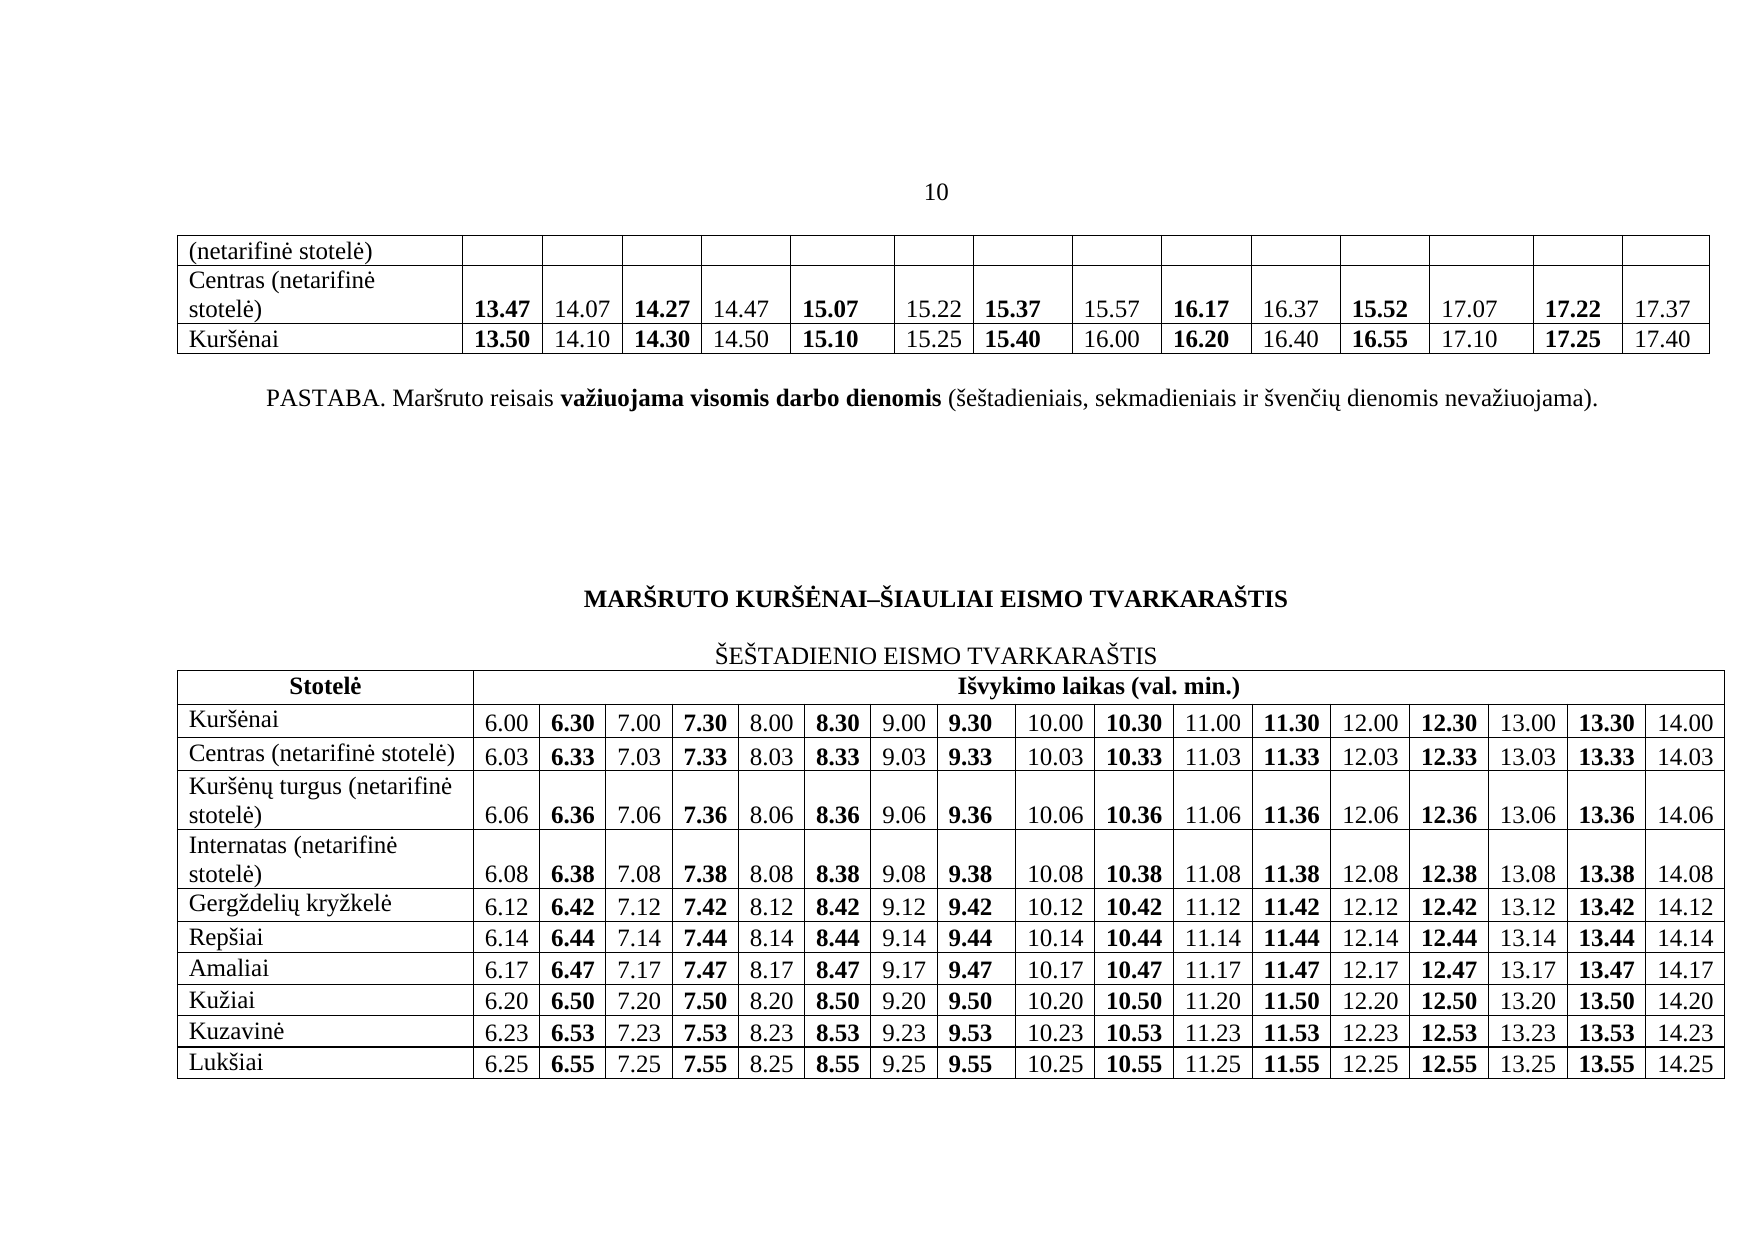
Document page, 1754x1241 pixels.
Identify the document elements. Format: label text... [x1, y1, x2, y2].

table_cell 6.42 [540, 889, 605, 921]
table_cell 8.55 [805, 1048, 870, 1078]
table_cell 8.03 [739, 738, 804, 770]
table_cell 11.12 [1174, 889, 1252, 921]
table_cell 8.20 [739, 985, 804, 1015]
table_cell 11.03 [1174, 738, 1252, 770]
table_cell 12.20 [1331, 985, 1409, 1015]
table_cell 7.08 [606, 830, 672, 887]
table_cell 15.07 [791, 266, 894, 323]
table_cell 13.53 [1568, 1016, 1645, 1046]
table_cell 11.38 [1253, 830, 1330, 887]
table_cell 8.42 [805, 889, 870, 921]
table_cell 12.25 [1331, 1048, 1409, 1078]
table_cell 15.25 [895, 324, 973, 353]
table_cell 10.44 [1095, 922, 1173, 952]
table_cell 6.12 [474, 889, 539, 921]
table_cell 9.47 [938, 953, 1015, 984]
table_cell 7.30 [673, 705, 738, 737]
table_cell 12.06 [1331, 771, 1409, 829]
table_cell (netarifinė stotelė) [178, 236, 462, 264]
text PASTABA. Maršruto reisais važiuojama visomis darbo dienomis (šeštadieniais, sekmadieniais ir švenčių dienomis nevažiuojama). [177, 383, 1695, 411]
table_cell 8.53 [805, 1016, 870, 1046]
table_cell 9.36 [938, 771, 1015, 829]
table_cell 10.33 [1095, 738, 1173, 770]
table_cell 7.36 [673, 771, 738, 829]
table_cell 10.47 [1095, 953, 1173, 984]
table_cell 16.20 [1162, 324, 1251, 353]
table_cell 13.33 [1568, 738, 1645, 770]
table_cell 9.12 [871, 889, 937, 921]
table_cell 11.55 [1253, 1048, 1330, 1078]
table_cell 7.50 [673, 985, 738, 1015]
table_cell 9.14 [871, 922, 937, 952]
table_cell 14.27 [623, 266, 701, 323]
table_cell [1534, 236, 1622, 264]
table_cell 10.23 [1016, 1016, 1094, 1046]
table_cell 9.53 [938, 1016, 1015, 1046]
text ŠEŠTADIENIO EISMO TVARKARAŠTIS [177, 641, 1695, 670]
table_cell 13.03 [1489, 738, 1567, 770]
table_cell 13.44 [1568, 922, 1645, 952]
table_cell 14.30 [623, 324, 701, 353]
table_cell Centras (netarifinė stotelė) [178, 266, 462, 323]
table_cell 8.23 [739, 1016, 804, 1046]
table_cell [1073, 236, 1161, 264]
table_cell 13.47 [463, 266, 542, 323]
table_cell 9.08 [871, 830, 937, 887]
table_cell 10.53 [1095, 1016, 1173, 1046]
table_cell 13.00 [1489, 705, 1567, 737]
table_cell 13.36 [1568, 771, 1645, 829]
table_cell 13.17 [1489, 953, 1567, 984]
table_cell 9.06 [871, 771, 937, 829]
table_cell 7.44 [673, 922, 738, 952]
table_cell Gergždelių kryžkelė [178, 889, 473, 921]
table_cell 8.33 [805, 738, 870, 770]
table_cell 8.08 [739, 830, 804, 887]
table_cell 6.53 [540, 1016, 605, 1046]
table_cell 11.17 [1174, 953, 1252, 984]
table_cell 9.20 [871, 985, 937, 1015]
table_cell 8.47 [805, 953, 870, 984]
table_cell 6.33 [540, 738, 605, 770]
table_cell 11.00 [1174, 705, 1252, 737]
table_cell [702, 236, 790, 264]
table_cell 7.42 [673, 889, 738, 921]
table_cell 7.47 [673, 953, 738, 984]
table_cell 8.06 [739, 771, 804, 829]
table_cell 9.00 [871, 705, 937, 737]
table_cell 14.10 [543, 324, 622, 353]
table_cell 6.17 [474, 953, 539, 984]
table_cell 11.33 [1253, 738, 1330, 770]
table_cell 13.50 [1568, 985, 1645, 1015]
table_cell 12.17 [1331, 953, 1409, 984]
table_cell Kuzavinė [178, 1016, 473, 1046]
table_cell 11.53 [1253, 1016, 1330, 1046]
table_cell 7.25 [606, 1048, 672, 1078]
table_cell 9.25 [871, 1048, 937, 1078]
table_cell [463, 236, 542, 264]
table_cell 12.30 [1410, 705, 1488, 737]
table_cell 6.00 [474, 705, 539, 737]
table_cell 6.23 [474, 1016, 539, 1046]
table_cell 9.23 [871, 1016, 937, 1046]
table_cell 14.03 [1646, 738, 1724, 770]
table_cell 12.14 [1331, 922, 1409, 952]
table_cell Repšiai [178, 922, 473, 952]
table_cell 8.36 [805, 771, 870, 829]
table_cell 13.25 [1489, 1048, 1567, 1078]
table_cell 14.25 [1646, 1048, 1724, 1078]
table_cell 15.57 [1073, 266, 1161, 323]
table_cell 12.12 [1331, 889, 1409, 921]
table_cell 11.30 [1253, 705, 1330, 737]
table_cell 6.55 [540, 1048, 605, 1078]
table_cell 14.00 [1646, 705, 1724, 737]
table_cell 13.14 [1489, 922, 1567, 952]
table_cell 14.14 [1646, 922, 1724, 952]
table_cell [1623, 236, 1709, 264]
table_cell 6.36 [540, 771, 605, 829]
table_cell 14.17 [1646, 953, 1724, 984]
table_cell 17.25 [1534, 324, 1622, 353]
table_cell [895, 236, 973, 264]
table_cell 10.12 [1016, 889, 1094, 921]
table_cell 14.20 [1646, 985, 1724, 1015]
table_cell 8.17 [739, 953, 804, 984]
table_cell 13.55 [1568, 1048, 1645, 1078]
table_cell 7.06 [606, 771, 672, 829]
table_cell 16.37 [1252, 266, 1340, 323]
table_cell 13.06 [1489, 771, 1567, 829]
table_cell 15.40 [974, 324, 1072, 353]
table_cell 10.55 [1095, 1048, 1173, 1078]
table_cell 7.33 [673, 738, 738, 770]
table_cell [543, 236, 622, 264]
table_cell 6.38 [540, 830, 605, 887]
table_cell 17.37 [1623, 266, 1709, 323]
table_cell 13.23 [1489, 1016, 1567, 1046]
table_cell 11.08 [1174, 830, 1252, 887]
table_cell 9.50 [938, 985, 1015, 1015]
table_cell 11.14 [1174, 922, 1252, 952]
table_cell 7.00 [606, 705, 672, 737]
table_cell 7.17 [606, 953, 672, 984]
table_cell 8.44 [805, 922, 870, 952]
table_cell 6.50 [540, 985, 605, 1015]
table_cell 16.17 [1162, 266, 1251, 323]
table_cell 10.25 [1016, 1048, 1094, 1078]
table_cell 7.55 [673, 1048, 738, 1078]
table_cell [1430, 236, 1533, 264]
table_cell 8.12 [739, 889, 804, 921]
table_cell 17.40 [1623, 324, 1709, 353]
table_cell [623, 236, 701, 264]
table_cell 13.38 [1568, 830, 1645, 887]
table_cell [974, 236, 1072, 264]
table_header Stotelė [178, 671, 473, 703]
table_header Išvykimo laikas (val. min.) [474, 671, 1724, 703]
table_cell Kuršėnų turgus (netarifinė stotelė) [178, 771, 473, 829]
table_cell 17.10 [1430, 324, 1533, 353]
table_cell 16.40 [1252, 324, 1340, 353]
table_cell 9.03 [871, 738, 937, 770]
table_cell 12.55 [1410, 1048, 1488, 1078]
table_cell [1252, 236, 1340, 264]
table_cell 12.53 [1410, 1016, 1488, 1046]
table_cell 13.50 [463, 324, 542, 353]
table_cell 6.08 [474, 830, 539, 887]
table_cell 17.07 [1430, 266, 1533, 323]
table_cell 14.47 [702, 266, 790, 323]
table_cell 12.36 [1410, 771, 1488, 829]
table_cell 7.12 [606, 889, 672, 921]
table_cell Amaliai [178, 953, 473, 984]
table_cell 12.44 [1410, 922, 1488, 952]
table_cell [1162, 236, 1251, 264]
table_cell 12.00 [1331, 705, 1409, 737]
table_cell 10.00 [1016, 705, 1094, 737]
table_cell 14.50 [702, 324, 790, 353]
table_cell 14.07 [543, 266, 622, 323]
table_cell 15.37 [974, 266, 1072, 323]
table_cell 10.17 [1016, 953, 1094, 984]
table_cell 12.47 [1410, 953, 1488, 984]
table_cell 10.50 [1095, 985, 1173, 1015]
table_cell 15.22 [895, 266, 973, 323]
table_cell 7.38 [673, 830, 738, 887]
table_cell 12.08 [1331, 830, 1409, 887]
table_cell 11.23 [1174, 1016, 1252, 1046]
table_cell 8.25 [739, 1048, 804, 1078]
table_cell 7.03 [606, 738, 672, 770]
table_cell [1341, 236, 1429, 264]
table_cell 11.06 [1174, 771, 1252, 829]
table_cell 12.38 [1410, 830, 1488, 887]
table_cell Internatas (netarifinė stotelė) [178, 830, 473, 887]
table_cell 10.42 [1095, 889, 1173, 921]
table_cell 11.20 [1174, 985, 1252, 1015]
table_cell Lukšiai [178, 1048, 473, 1078]
table_cell 7.20 [606, 985, 672, 1015]
table_cell 6.25 [474, 1048, 539, 1078]
table_cell 9.38 [938, 830, 1015, 887]
table_cell Kužiai [178, 985, 473, 1015]
table_cell Kuršėnai [178, 705, 473, 737]
table_cell 7.23 [606, 1016, 672, 1046]
table_cell 16.00 [1073, 324, 1161, 353]
table_cell 6.14 [474, 922, 539, 952]
table_cell 16.55 [1341, 324, 1429, 353]
table_cell 9.30 [938, 705, 1015, 737]
table_cell 9.17 [871, 953, 937, 984]
table_cell 10.03 [1016, 738, 1094, 770]
table_cell 6.47 [540, 953, 605, 984]
table_cell 13.08 [1489, 830, 1567, 887]
table_cell 10.36 [1095, 771, 1173, 829]
table_cell 9.42 [938, 889, 1015, 921]
table_cell [791, 236, 894, 264]
table_cell 8.38 [805, 830, 870, 887]
table_cell 14.23 [1646, 1016, 1724, 1046]
table_cell 12.23 [1331, 1016, 1409, 1046]
table_cell 12.03 [1331, 738, 1409, 770]
table_cell 6.06 [474, 771, 539, 829]
table_cell Kuršėnai [178, 324, 462, 353]
table_cell Centras (netarifinė stotelė) [178, 738, 473, 770]
table_cell 7.14 [606, 922, 672, 952]
table_cell 11.44 [1253, 922, 1330, 952]
table_cell 15.52 [1341, 266, 1429, 323]
table_cell 10.06 [1016, 771, 1094, 829]
table_cell 10.38 [1095, 830, 1173, 887]
table_cell 11.50 [1253, 985, 1330, 1015]
table_cell 14.12 [1646, 889, 1724, 921]
table_cell 12.42 [1410, 889, 1488, 921]
table_cell 9.33 [938, 738, 1015, 770]
table_cell 9.44 [938, 922, 1015, 952]
table_cell 10.20 [1016, 985, 1094, 1015]
table_cell 11.42 [1253, 889, 1330, 921]
table_cell 13.20 [1489, 985, 1567, 1015]
table_cell 14.08 [1646, 830, 1724, 887]
table_cell 13.12 [1489, 889, 1567, 921]
table_cell 13.42 [1568, 889, 1645, 921]
table_cell 11.36 [1253, 771, 1330, 829]
table_cell 10.14 [1016, 922, 1094, 952]
table_cell 17.22 [1534, 266, 1622, 323]
table_cell 11.47 [1253, 953, 1330, 984]
table_cell 6.03 [474, 738, 539, 770]
table_cell 12.33 [1410, 738, 1488, 770]
table_cell 15.10 [791, 324, 894, 353]
table_cell 8.50 [805, 985, 870, 1015]
table_cell 11.25 [1174, 1048, 1252, 1078]
table_cell 7.53 [673, 1016, 738, 1046]
table_cell 14.06 [1646, 771, 1724, 829]
table_cell 10.08 [1016, 830, 1094, 887]
table_cell 8.30 [805, 705, 870, 737]
table_cell 6.44 [540, 922, 605, 952]
table_cell 13.47 [1568, 953, 1645, 984]
text MARŠRUTO KURŠĖNAI–ŠIAULIAI EISMO TVARKARAŠTIS [177, 584, 1695, 613]
table_cell 10.30 [1095, 705, 1173, 737]
table_cell 6.30 [540, 705, 605, 737]
table_cell 8.00 [739, 705, 804, 737]
table_cell 13.30 [1568, 705, 1645, 737]
table_cell 8.14 [739, 922, 804, 952]
table_cell 6.20 [474, 985, 539, 1015]
table_cell 9.55 [938, 1048, 1015, 1078]
table_cell 12.50 [1410, 985, 1488, 1015]
